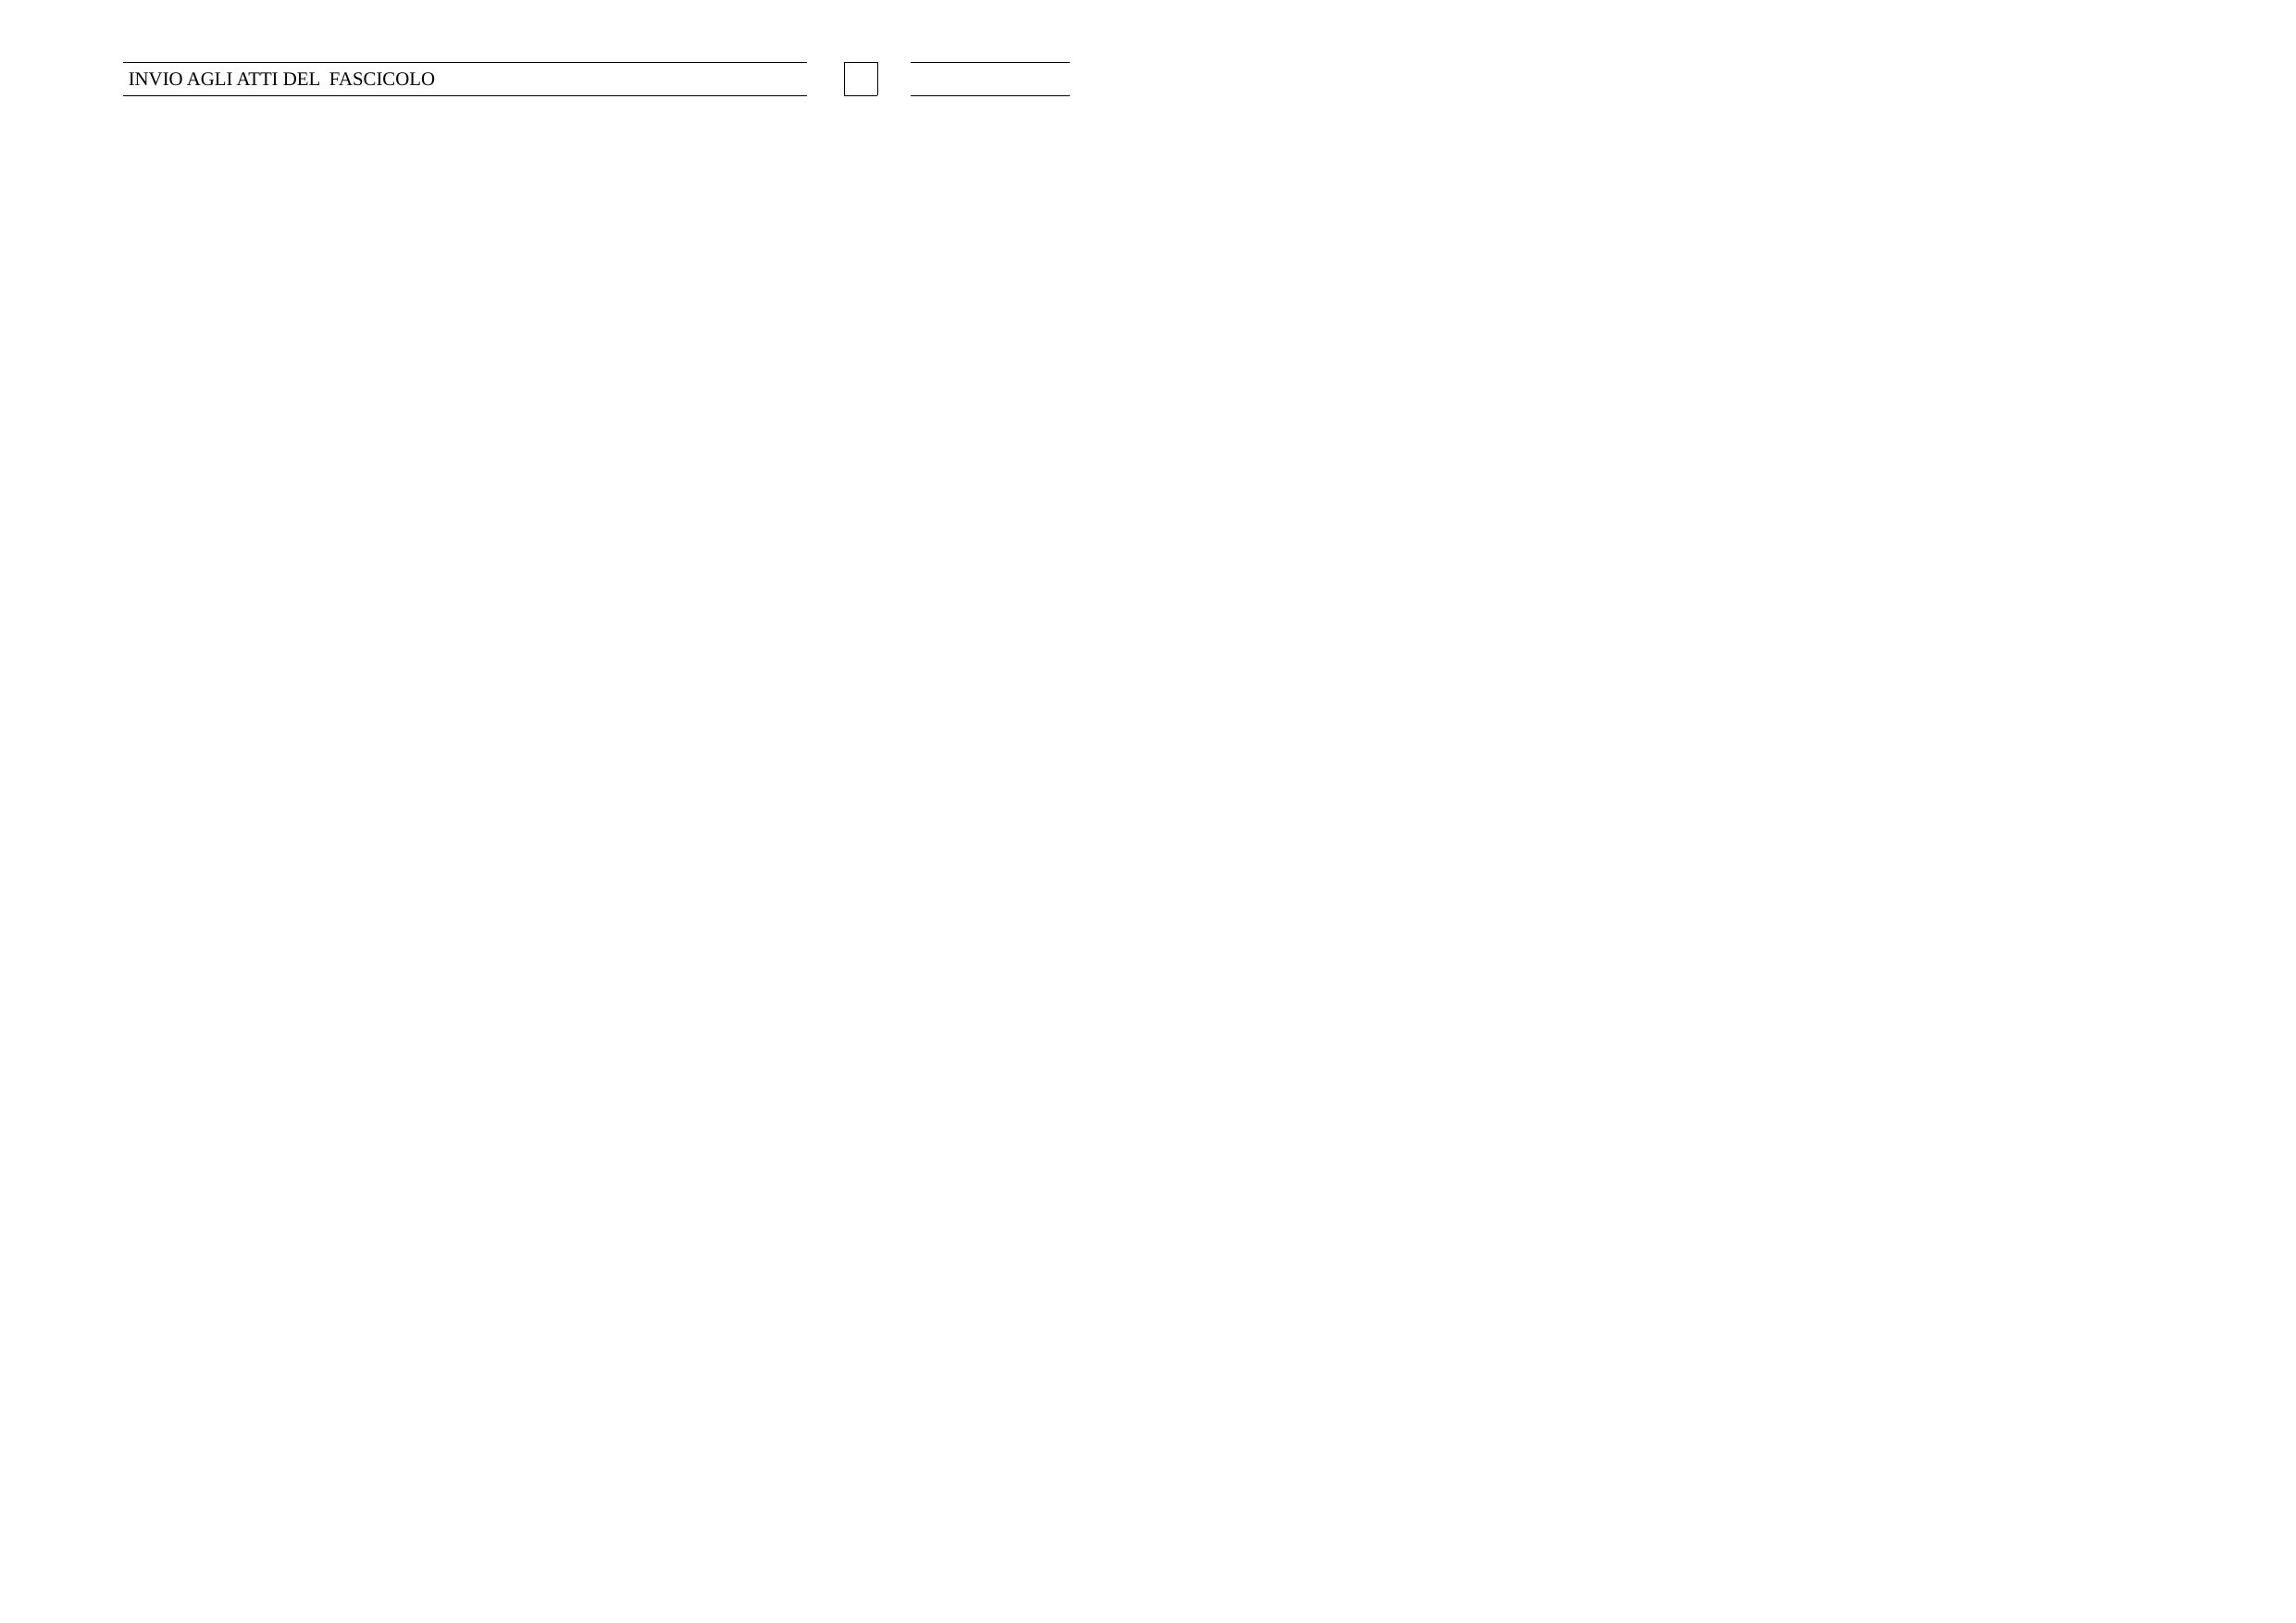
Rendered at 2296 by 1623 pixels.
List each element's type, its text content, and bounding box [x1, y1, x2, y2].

table_cell [807, 62, 844, 95]
table_cell INVIO AGLI ATTI DEL FASCICOLO [123, 63, 807, 95]
table_cell [845, 63, 877, 95]
table_cell [878, 62, 911, 95]
table_cell [911, 63, 1070, 95]
